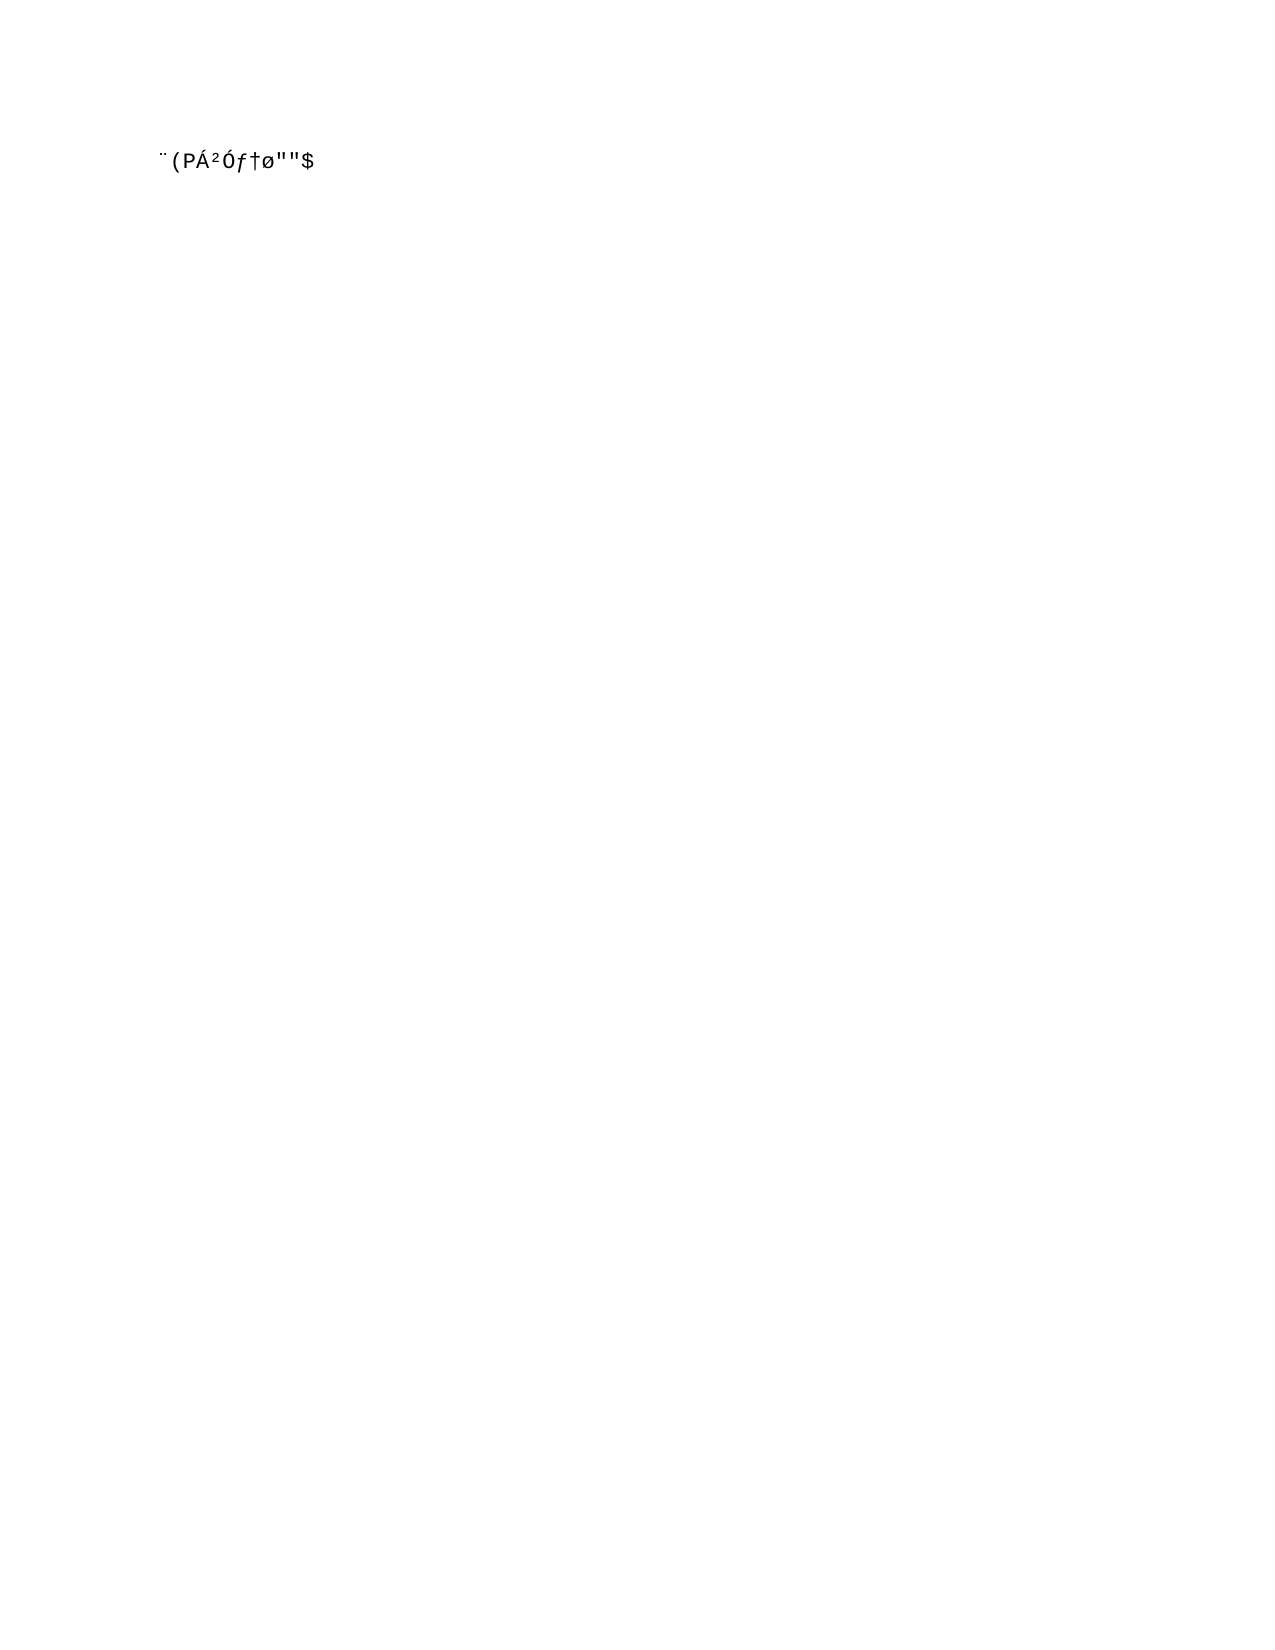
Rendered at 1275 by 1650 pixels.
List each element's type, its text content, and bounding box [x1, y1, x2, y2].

text ¨(PÁ²Óƒ†ø""$ [156, 150, 1118, 175]
